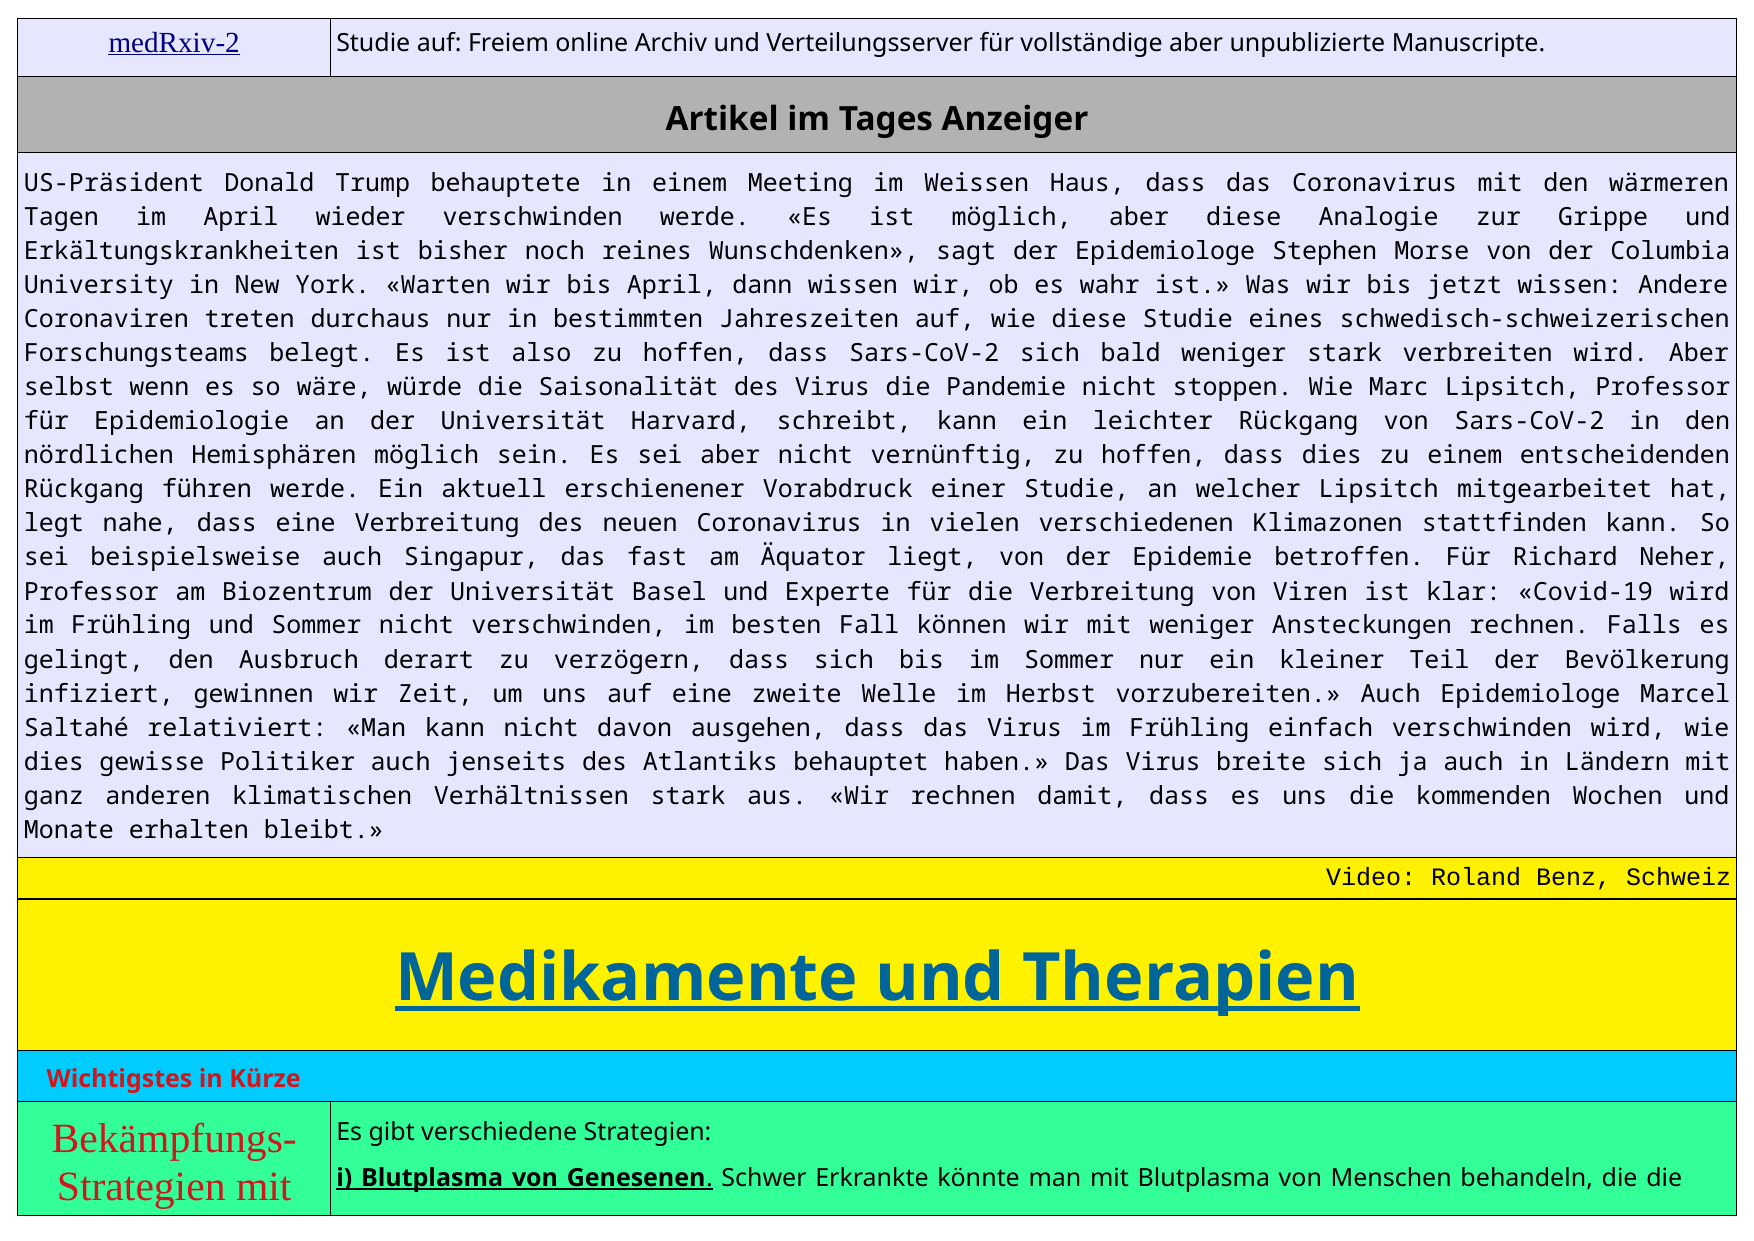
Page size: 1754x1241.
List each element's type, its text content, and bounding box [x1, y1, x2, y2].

table_cell Video: Roland Benz, Schweiz [18, 858, 1736, 898]
table_header Medikamente und Therapien [18, 900, 1736, 1050]
table_cell Es gibt verschiedene Strategien: i) Blutplasma von Genesenen. Schwer Erkrankte könnte man mit Blutplasma von Menschen behandeln, die die [331, 1102, 1736, 1215]
table_cell Studie auf: Freiem online Archiv und Verteilungsserver für vollständige aber unpublizierte Manuscripte. [331, 19, 1736, 76]
table_cell Artikel im Tages Anzeiger [18, 77, 1736, 152]
table_cell medRxiv-2 [18, 19, 330, 76]
table_cell Wichtigstes in Kürze [18, 1051, 1736, 1101]
table_cell US-Präsident Donald Trump behauptete in einem Meeting im Weissen Haus, dass das Coronavirus mit den wärmeren Tagen im April wieder verschwinden werde. «Es ist möglich, aber diese Analogie zur Grippe und Erkältungskrankheiten ist bisher noch reines Wunschdenken», sagt der Epidemiologe Stephen Morse von der Columbia University in New York. «Warten wir bis April, dann wissen wir, ob es wahr ist.» Was wir bis jetzt wissen: Andere Coronaviren treten durchaus nur in bestimmten Jahreszeiten auf, wie diese Studie eines schwedisch-schweizerischen Forschungsteams belegt. Es ist also zu hoffen, dass Sars-CoV-2 sich bald weniger stark verbreiten wird. Aber selbst wenn es so wäre, würde die Saisonalität des Virus die Pandemie nicht stoppen. Wie Marc Lipsitch, Professor für Epidemiologie an der Universität Harvard, schreibt, kann ein leichter Rückgang von Sars-CoV-2 in den nördlichen Hemisphären möglich sein. Es sei aber nicht vernünftig, zu hoffen, dass dies zu einem entscheidenden Rückgang führen werde. Ein aktuell erschienener Vorabdruck einer Studie, an welcher Lipsitch mitgearbeitet hat, legt nahe, dass eine Verbreitung des neuen Coronavirus in vielen verschiedenen Klimazonen stattfinden kann. So sei beispielsweise auch Singapur, das fast am Äquator liegt, von der Epidemie betroffen. Für Richard Neher, Professor am Biozentrum der Universität Basel und Experte für die Verbreitung von Viren ist klar: «Covid-19 wird im Frühling und Sommer nicht verschwinden, im besten Fall können wir mit weniger Ansteckungen rechnen. Falls es gelingt, den Ausbruch derart zu verzögern, dass sich bis im Sommer nur ein kleiner Teil der Bevölkerung infiziert, gewinnen wir Zeit, um uns auf eine zweite Welle im Herbst vorzubereiten.» Auch Epidemiologe Marcel Saltahé relativiert: «Man kann nicht davon ausgehen, dass das Virus im Frühling einfach verschwinden wird, wie dies gewisse Politiker auch jenseits des Atlantiks behauptet haben.» Das Virus breite sich ja auch in Ländern mit ganz anderen klimatischen Verhältnissen stark aus. «Wir rechnen damit, dass es uns die kommenden Wochen und Monate erhalten bleibt.» [18, 153, 1736, 857]
table_cell Bekämpfungs-Strategien mit [18, 1102, 330, 1215]
